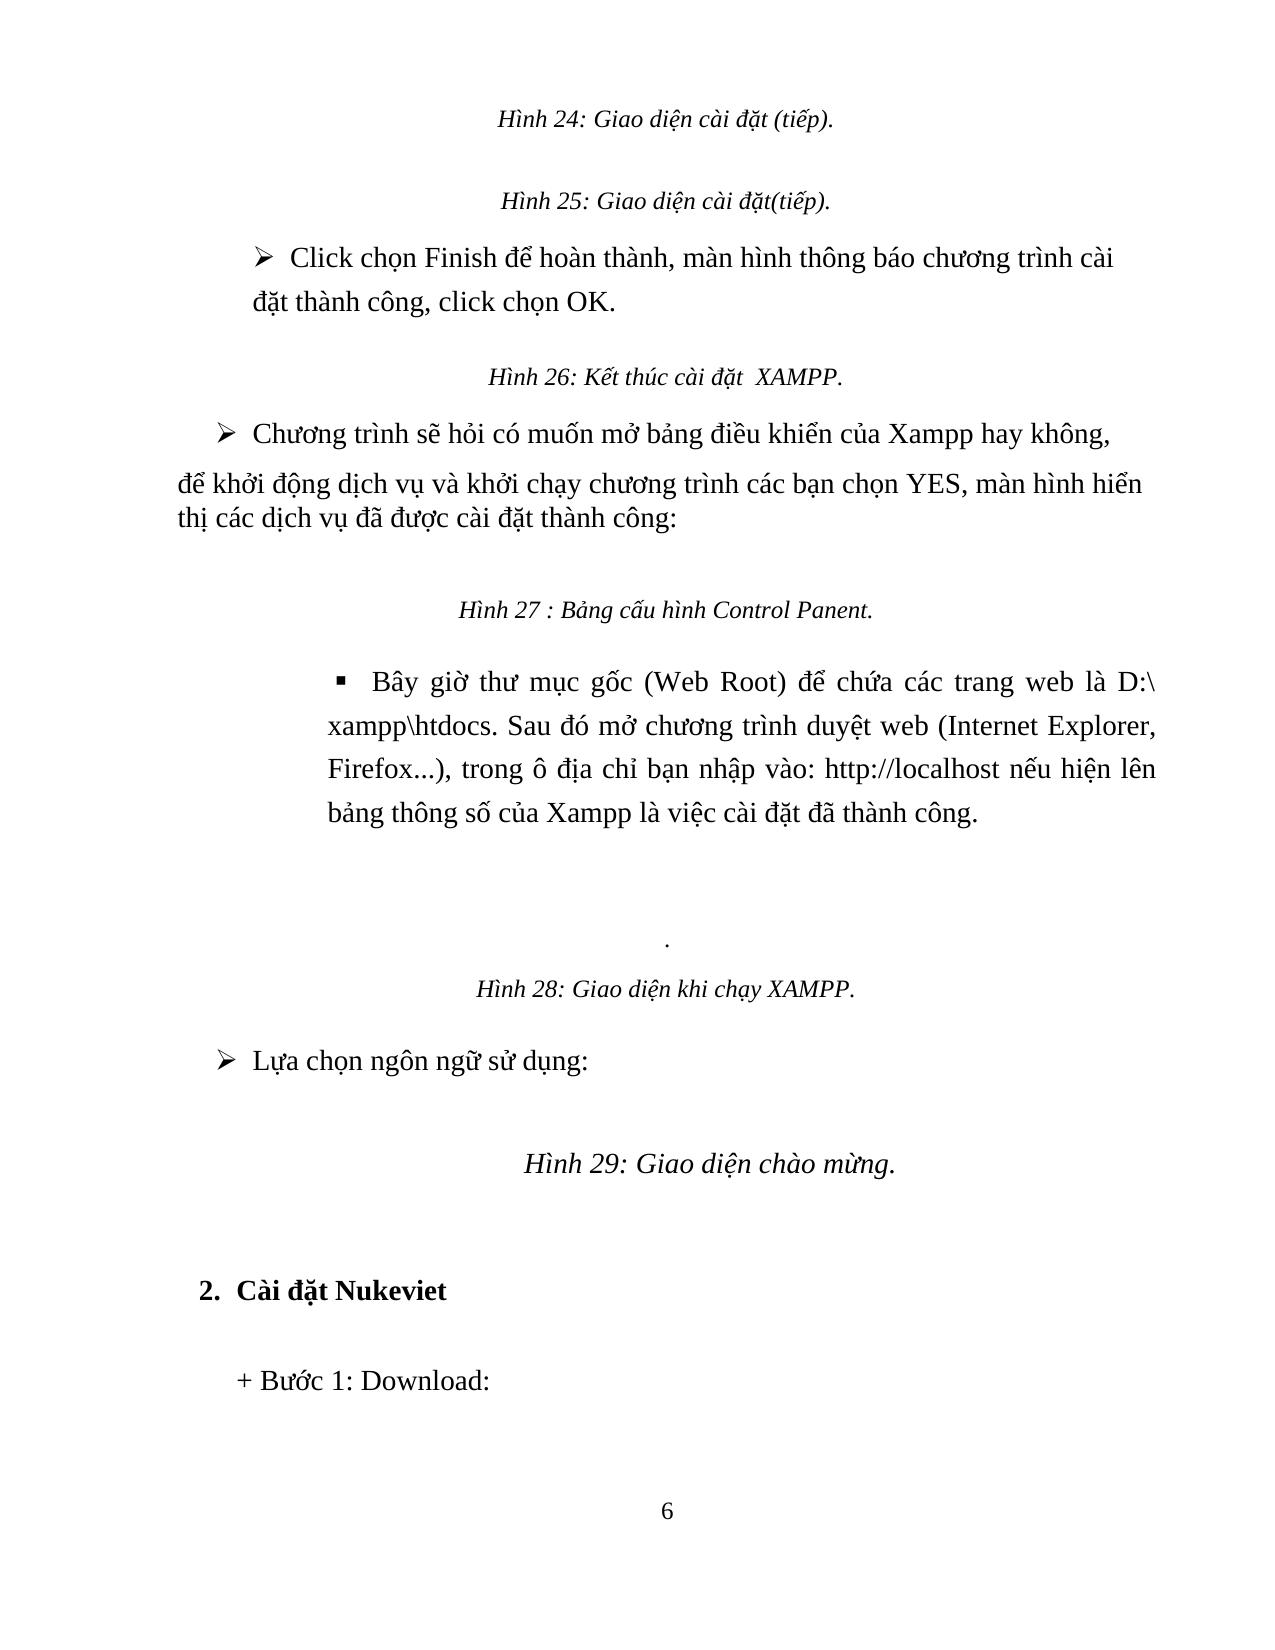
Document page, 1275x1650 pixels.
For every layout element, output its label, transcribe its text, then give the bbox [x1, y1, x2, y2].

text Hình 28: Giao diện khi chạy XAMPP. [177, 974, 1157, 1003]
text Hình 24: Giao diện cài đặt (tiếp). [177, 104, 1157, 132]
subtitle Cài đặt Nukeviet [192, 1273, 1157, 1307]
text Hình 26: Kết thúc cài đặt XAMPP. [177, 362, 1157, 391]
list Bây giờ thư mục gốc (Web Root) để chứa các trang web là D:\xampp\htdocs. Sau đó mở chương trình duyệt web (Internet Explorer, Firefox...), trong ô địa chỉ bạn nhập vào: http://localhost nếu hiện lên bảng thông số của Xampp là việc cài đặt đã thành công. [290, 664, 1157, 829]
text . [177, 924, 1157, 953]
list Click chọn Finish để hoàn thành, màn hình thông báo chương trình cài đặt thành công, click chọn OK. [215, 240, 1157, 317]
text Hình 25: Giao diện cài đặt(tiếp). [177, 186, 1157, 215]
list Chương trình sẽ hỏi có muốn mở bảng điều khiển của Xampp hay không, [215, 416, 1157, 450]
list Lựa chọn ngôn ngữ sử dụng: [215, 1043, 1157, 1077]
text Hình 29: Giao diện chào mừng. [266, 1146, 1157, 1180]
text Hình 27 : Bảng cấu hình Control Panent. [177, 596, 1157, 624]
text + Bước 1: Download: [177, 1363, 1157, 1397]
text để khởi động dịch vụ và khởi chạy chương trình các bạn chọn YES, màn hình hiển thị các dịch vụ đã được cài đặt thành công: [177, 466, 1157, 533]
